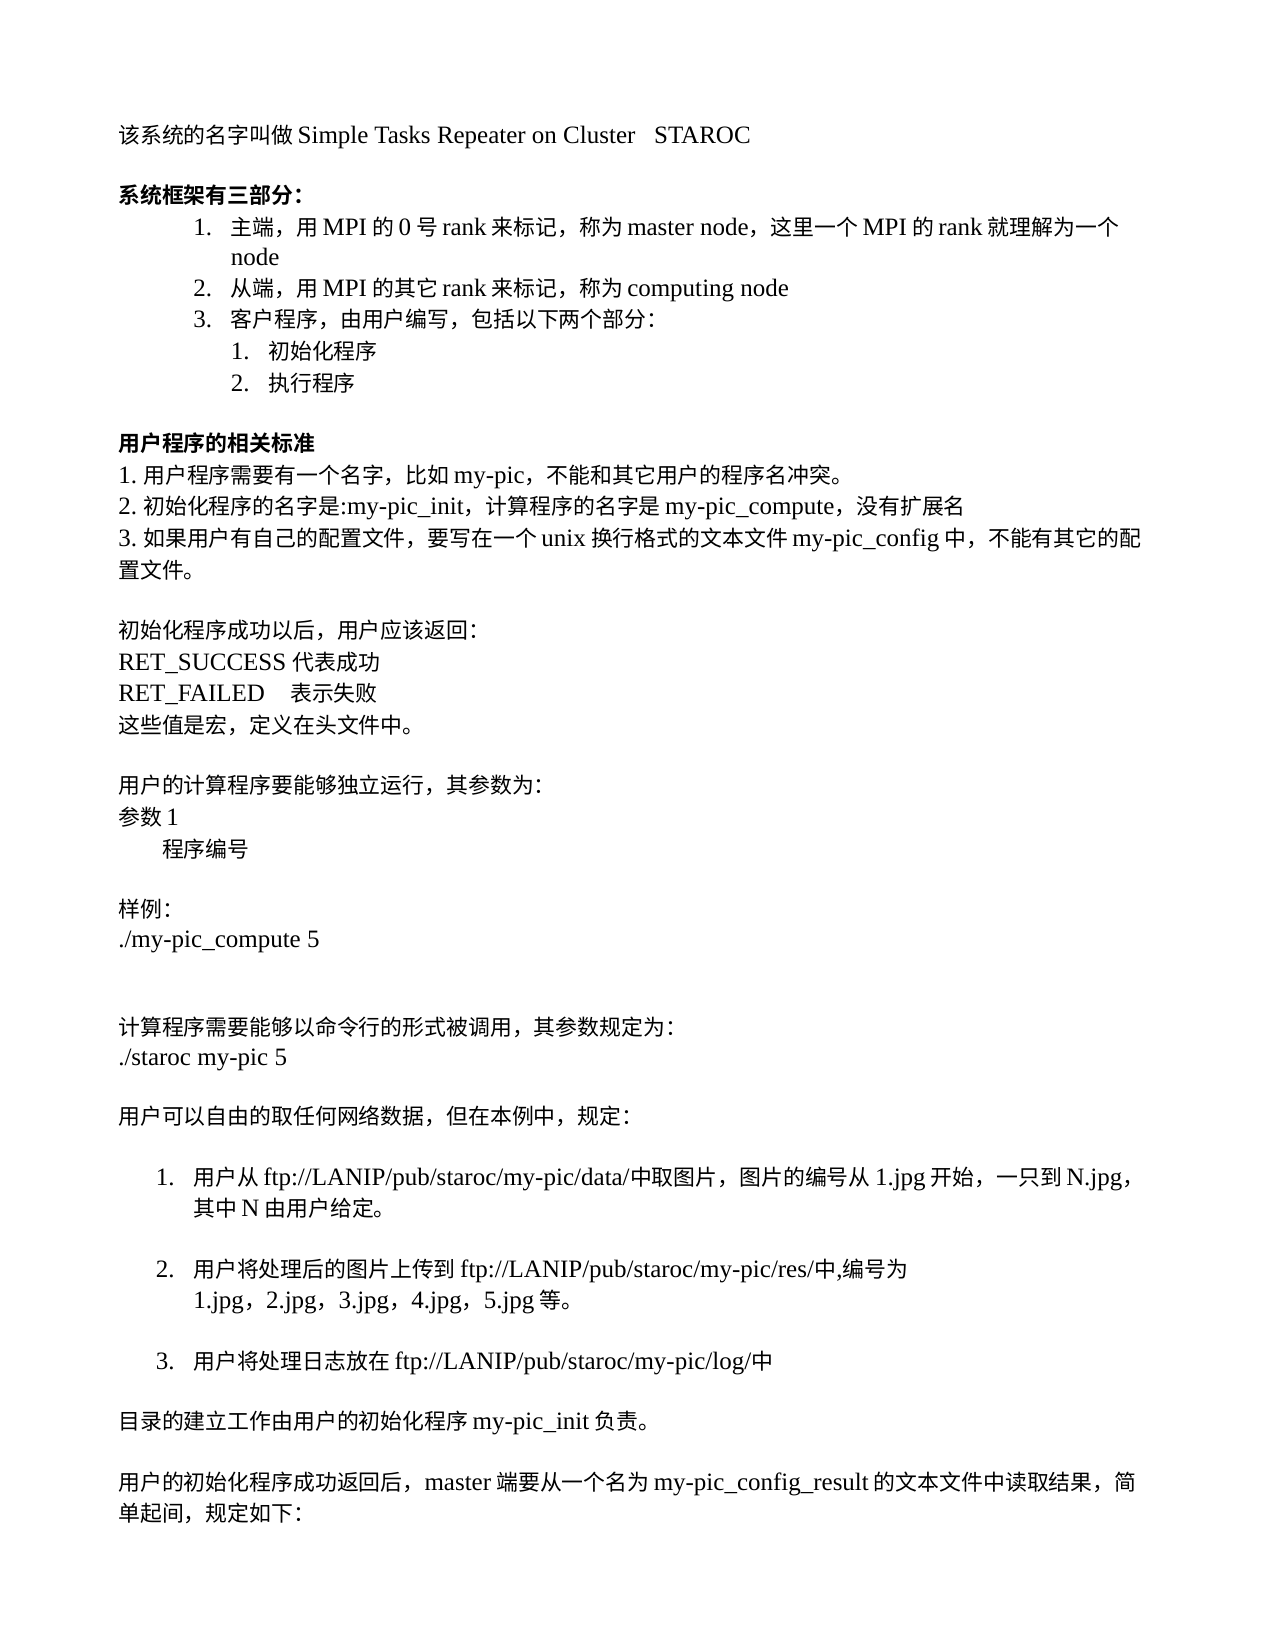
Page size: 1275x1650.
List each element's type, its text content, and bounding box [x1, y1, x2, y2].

text 参数1 [118, 800, 1157, 832]
text 样例： [118, 892, 1157, 924]
text ./my-pic_compute 5 [118, 924, 1157, 953]
text 3. 如果用户有自己的配置文件，要写在一个unix换行格式的文本文件my-pic_config中，不能有其它的配置文件。 [118, 521, 1157, 584]
text 用户程序的相关标准 [118, 426, 1157, 458]
text 程序编号 [118, 832, 1157, 863]
list 用户将处理后的图片上传到ftp://LANIP/pub/staroc/my-pic/res/中,编号为1.jpg，2.jpg，3.jpg，4.jpg，5.jpg等。 [156, 1252, 1157, 1315]
text 用户可以自由的取任何网络数据，但在本例中，规定： [118, 1099, 1157, 1131]
text 系统框架有三部分： [118, 178, 1157, 210]
text 目录的建立工作由用户的初始化程序my-pic_init负责。 [118, 1404, 1157, 1436]
list 客户程序，由用户编写，包括以下两个部分： [193, 302, 1157, 334]
text 初始化程序成功以后，用户应该返回： [118, 613, 1157, 645]
text 用户的初始化程序成功返回后，master端要从一个名为my-pic_config_result的文本文件中读取结果，简单起间，规定如下： [118, 1465, 1157, 1528]
text RET_FAILED 表示失败 [118, 676, 1157, 708]
list 用户从ftp://LANIP/pub/staroc/my-pic/data/中取图片，图片的编号从1.jpg开始，一只到N.jpg，其中N由用户给定。 [156, 1160, 1157, 1223]
list 初始化程序 [231, 334, 1157, 366]
text 该系统的名字叫做Simple Tasks Repeater on Cluster STAROC [118, 118, 1157, 150]
text ./staroc my-pic 5 [118, 1042, 1157, 1071]
list 执行程序 [231, 366, 1157, 397]
list 从端，用MPI的其它rank来标记，称为computing node [193, 271, 1157, 302]
text 2. 初始化程序的名字是:my-pic_init，计算程序的名字是my-pic_compute，没有扩展名 [118, 489, 1157, 521]
text 计算程序需要能够以命令行的形式被调用，其参数规定为： [118, 1010, 1157, 1042]
text 这些值是宏，定义在头文件中。 [118, 708, 1157, 740]
text 1. 用户程序需要有一个名字，比如my-pic，不能和其它用户的程序名冲突。 [118, 458, 1157, 489]
text 用户的计算程序要能够独立运行，其参数为： [118, 768, 1157, 800]
list 主端，用MPI的0号rank来标记，称为master node，这里一个MPI的rank就理解为一个node [193, 210, 1157, 271]
list 用户将处理日志放在ftp://LANIP/pub/staroc/my-pic/log/中 [156, 1344, 1157, 1376]
text RET_SUCCESS 代表成功 [118, 645, 1157, 676]
